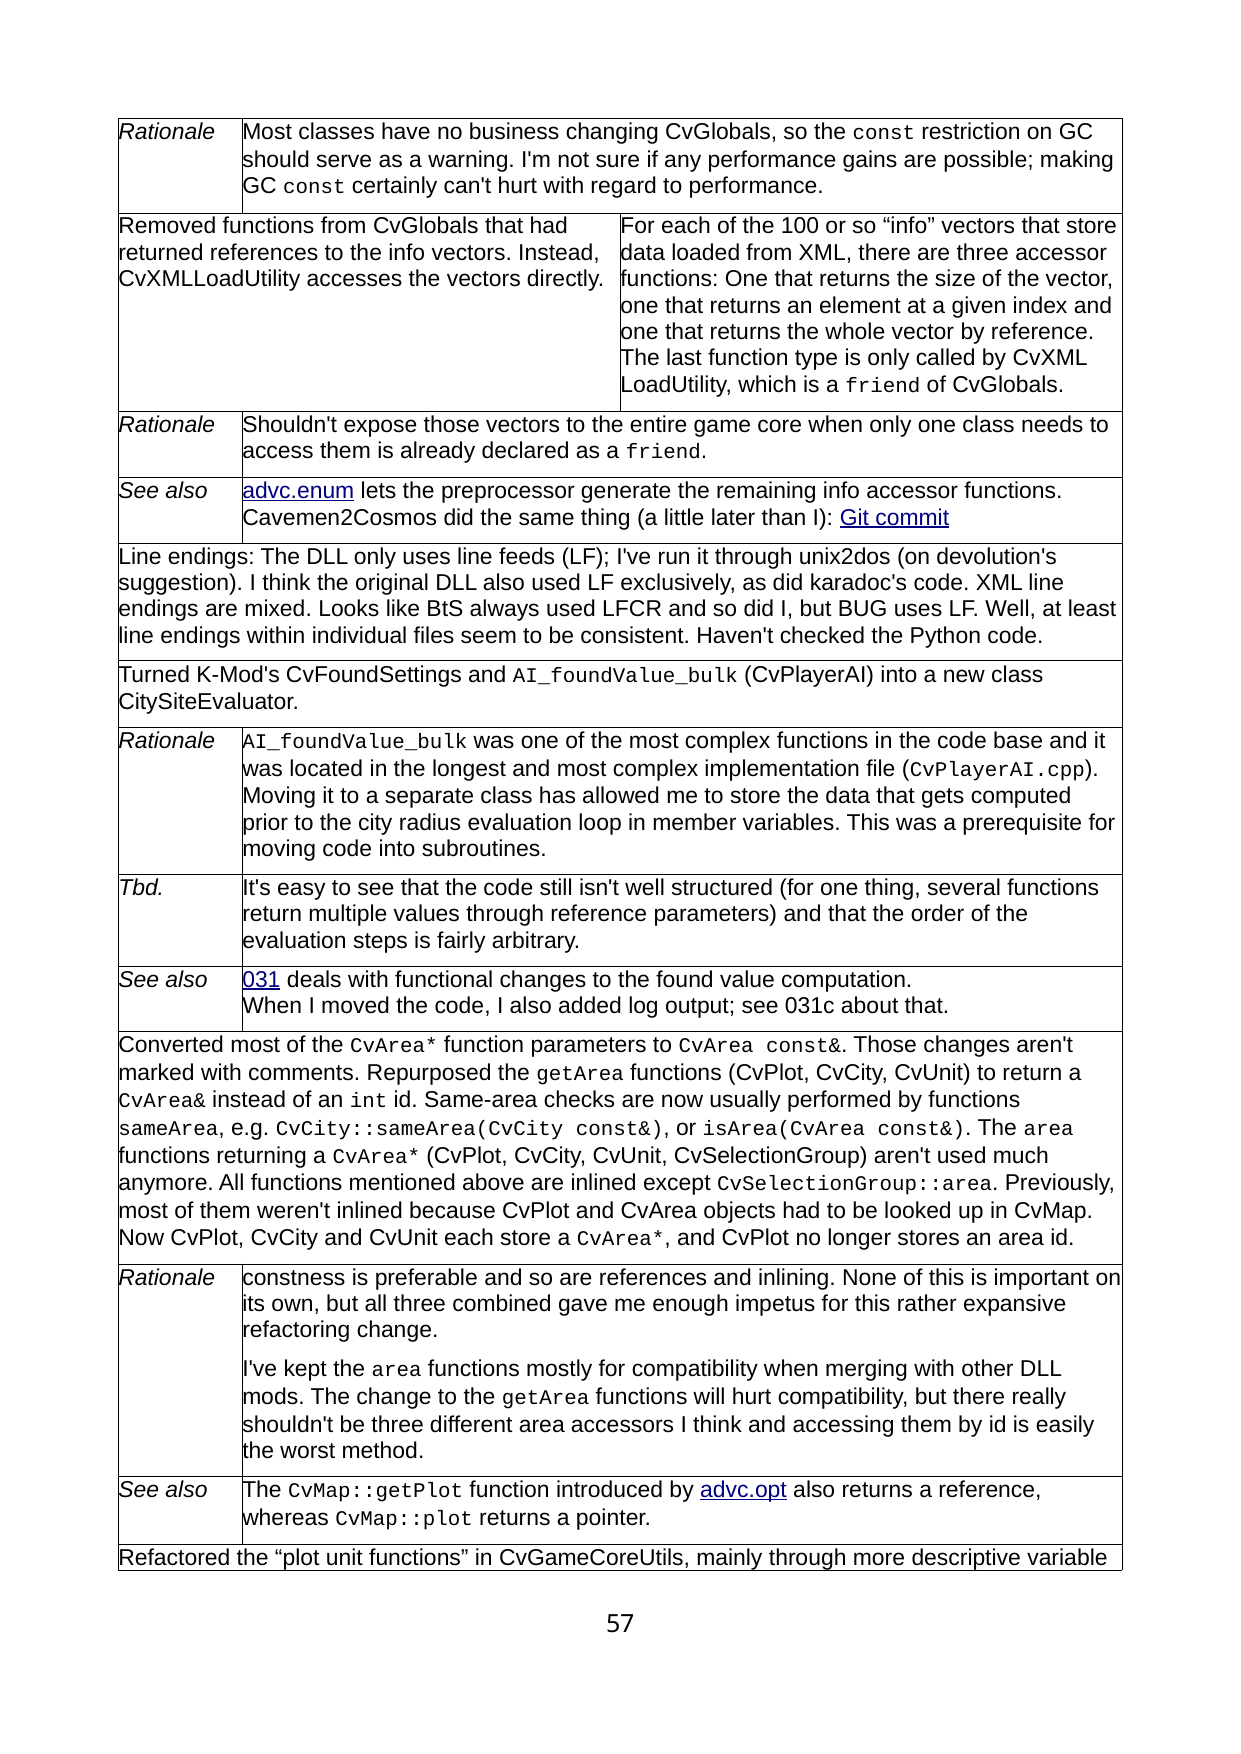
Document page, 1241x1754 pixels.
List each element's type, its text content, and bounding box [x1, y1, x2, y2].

table_cell Rationale [119, 1265, 242, 1476]
table_cell See also [119, 478, 242, 542]
table_cell Line endings: The DLL only uses line feeds (LF); I've run it through unix2dos (on devolution's suggestion). I think the original DLL also used LF exclusively, as did karadoc's code. XML line endings are mixed. Looks like BtS always used LFCR and so did I, but BUG uses LF. Well, at least line endings within individual files seem to be consistent. Haven't checked the Python code. [119, 544, 1122, 660]
table_cell advc.enum lets the preprocessor generate the remaining info accessor functions. Cavemen2Cosmos did the same thing (a little later than I): Git commit [243, 478, 1122, 542]
table_cell constness is preferable and so are references and inlining. None of this is important on its own, but all three combined gave me enough impetus for this rather expansive refactoring change. I've kept the area functions mostly for compatibility when merging with other DLL mods. The change to the getArea functions will hurt compatibility, but there really shouldn't be three different area accessors I think and accessing them by id is easily the worst method. [243, 1265, 1122, 1476]
table_cell Tbd. [119, 875, 242, 966]
table_cell See also [119, 1477, 242, 1543]
table_cell For each of the 100 or so “info” vectors that store data loaded from XML, there are three accessor functions: One that returns the size of the vector, one that returns an element at a given index and one that returns the whole vector by reference. The last function type is only called by CvXML LoadUtility, which is a friend of CvGlobals. [621, 214, 1122, 411]
table_cell Converted most of the CvArea* function parameters to CvArea const&. Those changes aren't marked with comments. Repurposed the getArea functions (CvPlot, CvCity, CvUnit) to return a CvArea& instead of an int id. Same-area checks are now usually performed by functions sameArea, e.g. CvCity::sameArea(CvCity const&), or isArea(CvArea const&). The area functions returning a CvArea* (CvPlot, CvCity, CvUnit, CvSelectionGroup) aren't used much anymore. All functions mentioned above are inlined except CvSelectionGroup::area. Previously, most of them weren't inlined because CvPlot and CvArea objects had to be looked up in CvMap. Now CvPlot, CvCity and CvUnit each store a CvArea*, and CvPlot no longer stores an area id. [119, 1032, 1122, 1263]
table_cell The CvMap::getPlot function introduced by advc.opt also returns a reference, whereas CvMap::plot returns a pointer. [243, 1477, 1122, 1543]
table_cell Rationale [119, 119, 242, 212]
table_cell Most classes have no business changing CvGlobals, so the const restriction on GC should serve as a warning. I'm not sure if any performance gains are possible; making GC const certainly can't hurt with regard to performance. [243, 119, 1122, 212]
table_cell Removed functions from CvGlobals that had returned references to the info vectors. Instead, CvXMLLoadUtility accesses the vectors directly. [119, 214, 620, 411]
table_cell It's easy to see that the code still isn't well structured (for one thing, several functions return multiple values through reference parameters) and that the order of the evaluation steps is fairly arbitrary. [243, 875, 1122, 966]
table_cell Rationale [119, 728, 242, 874]
table_cell Rationale [119, 412, 242, 477]
table_cell Shouldn't expose those vectors to the entire game core when only one class needs to access them is already declared as a friend. [243, 412, 1122, 477]
table_cell Turned K-Mod's CvFoundSettings and AI_foundValue_bulk (CvPlayerAI) into a new class CitySiteEvaluator. [119, 661, 1122, 727]
table_cell AI_foundValue_bulk was one of the most complex functions in the code base and it was located in the longest and most complex implementation file (CvPlayerAI.cpp). Moving it to a separate class has allowed me to store the data that gets computed prior to the city radius evaluation loop in member variables. This was a prerequisite for moving code into subroutines. [243, 728, 1122, 874]
table_cell See also [119, 967, 242, 1031]
table_cell 031 deals with functional changes to the found value computation. When I moved the code, I also added log output; see 031c about that. [243, 967, 1122, 1031]
table_cell Refactored the “plot unit functions” in CvGameCoreUtils, mainly through more descriptive variable [119, 1545, 1122, 1570]
